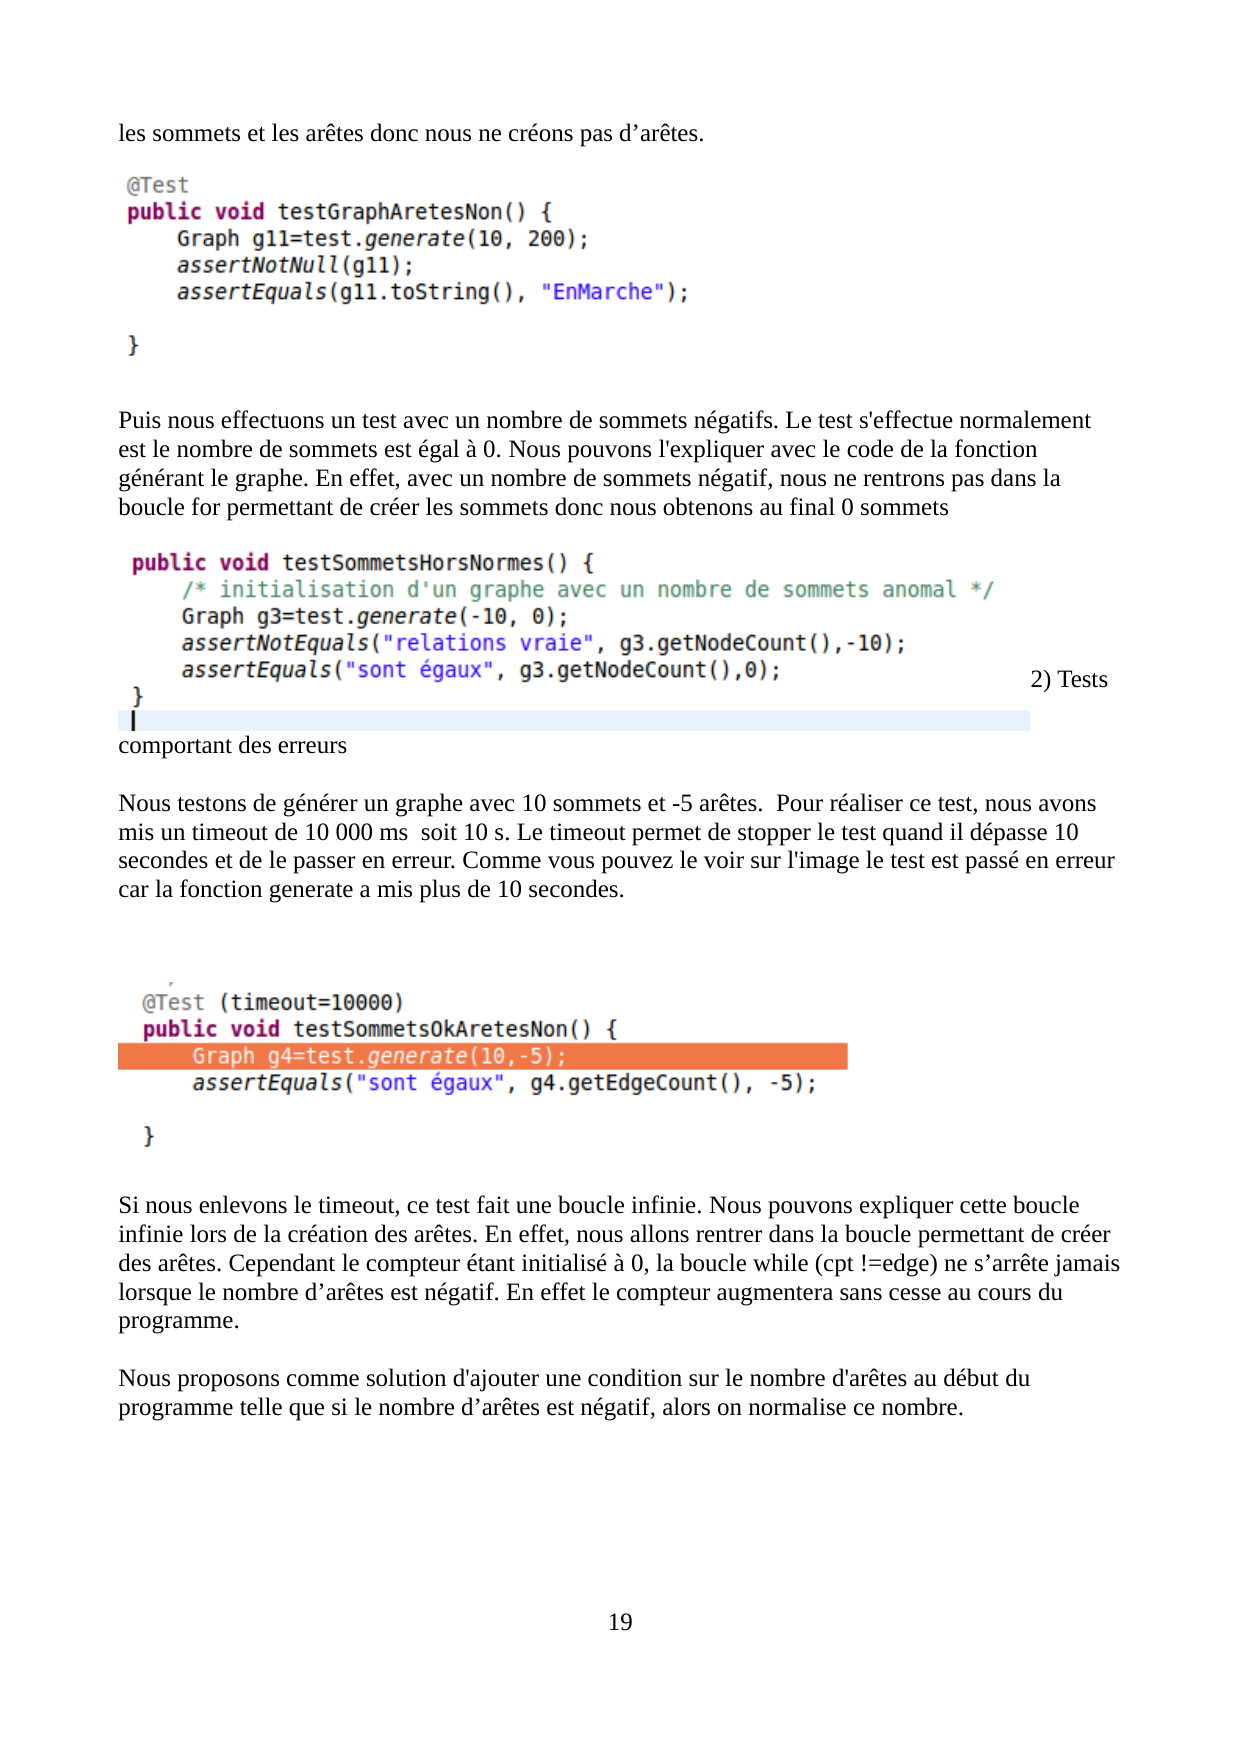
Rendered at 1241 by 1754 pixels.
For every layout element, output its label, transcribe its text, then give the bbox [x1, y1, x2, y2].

text Nous testons de générer un graphe avec 10 sommets et -5 arêtes. Pour réaliser ce test, nous avons mis un timeout de 10 000 ms soit 10 s. Le timeout permet de stopper le test quand il dépasse 10 secondes et de le passer en erreur. Comme vous pouvez le voir sur l'image le test est passé en erreur car la fonction generate a mis plus de 10 secondes. [118, 788, 1122, 903]
picture [118, 171, 736, 367]
picture [118, 536, 1031, 731]
text les sommets et les arêtes donc nous ne créons pas d’arêtes. [118, 118, 1122, 147]
text Nous proposons comme solution d'ajouter une condition sur le nombre d'arêtes au début du programme telle que si le nombre d’arêtes est négatif, alors on normalise ce nombre. [118, 1363, 1122, 1420]
picture [118, 982, 848, 1169]
text Si nous enlevons le timeout, ce test fait une boucle infinie. Nous pouvons expliquer cette boucle infinie lors de la création des arêtes. En effet, nous allons rentrer dans la boucle permettant de créer des arêtes. Cependant le compteur étant initialisé à 0, la boucle while (cpt !=edge) ne s’arrête jamais lorsque le nombre d’arêtes est négatif. En effet le compteur augmentera sans cesse au cours du programme. [118, 1190, 1122, 1334]
text Puis nous effectuons un test avec un nombre de sommets négatifs. Le test s'effectue normalement est le nombre de sommets est égal à 0. Nous pouvons l'expliquer avec le code de la fonction générant le graphe. En effet, avec un nombre de sommets négatif, nous ne rentrons pas dans la boucle for permettant de créer les sommets donc nous obtenons au final 0 sommets [118, 406, 1122, 521]
text 2) Tests comportant des erreurs [118, 664, 1122, 759]
